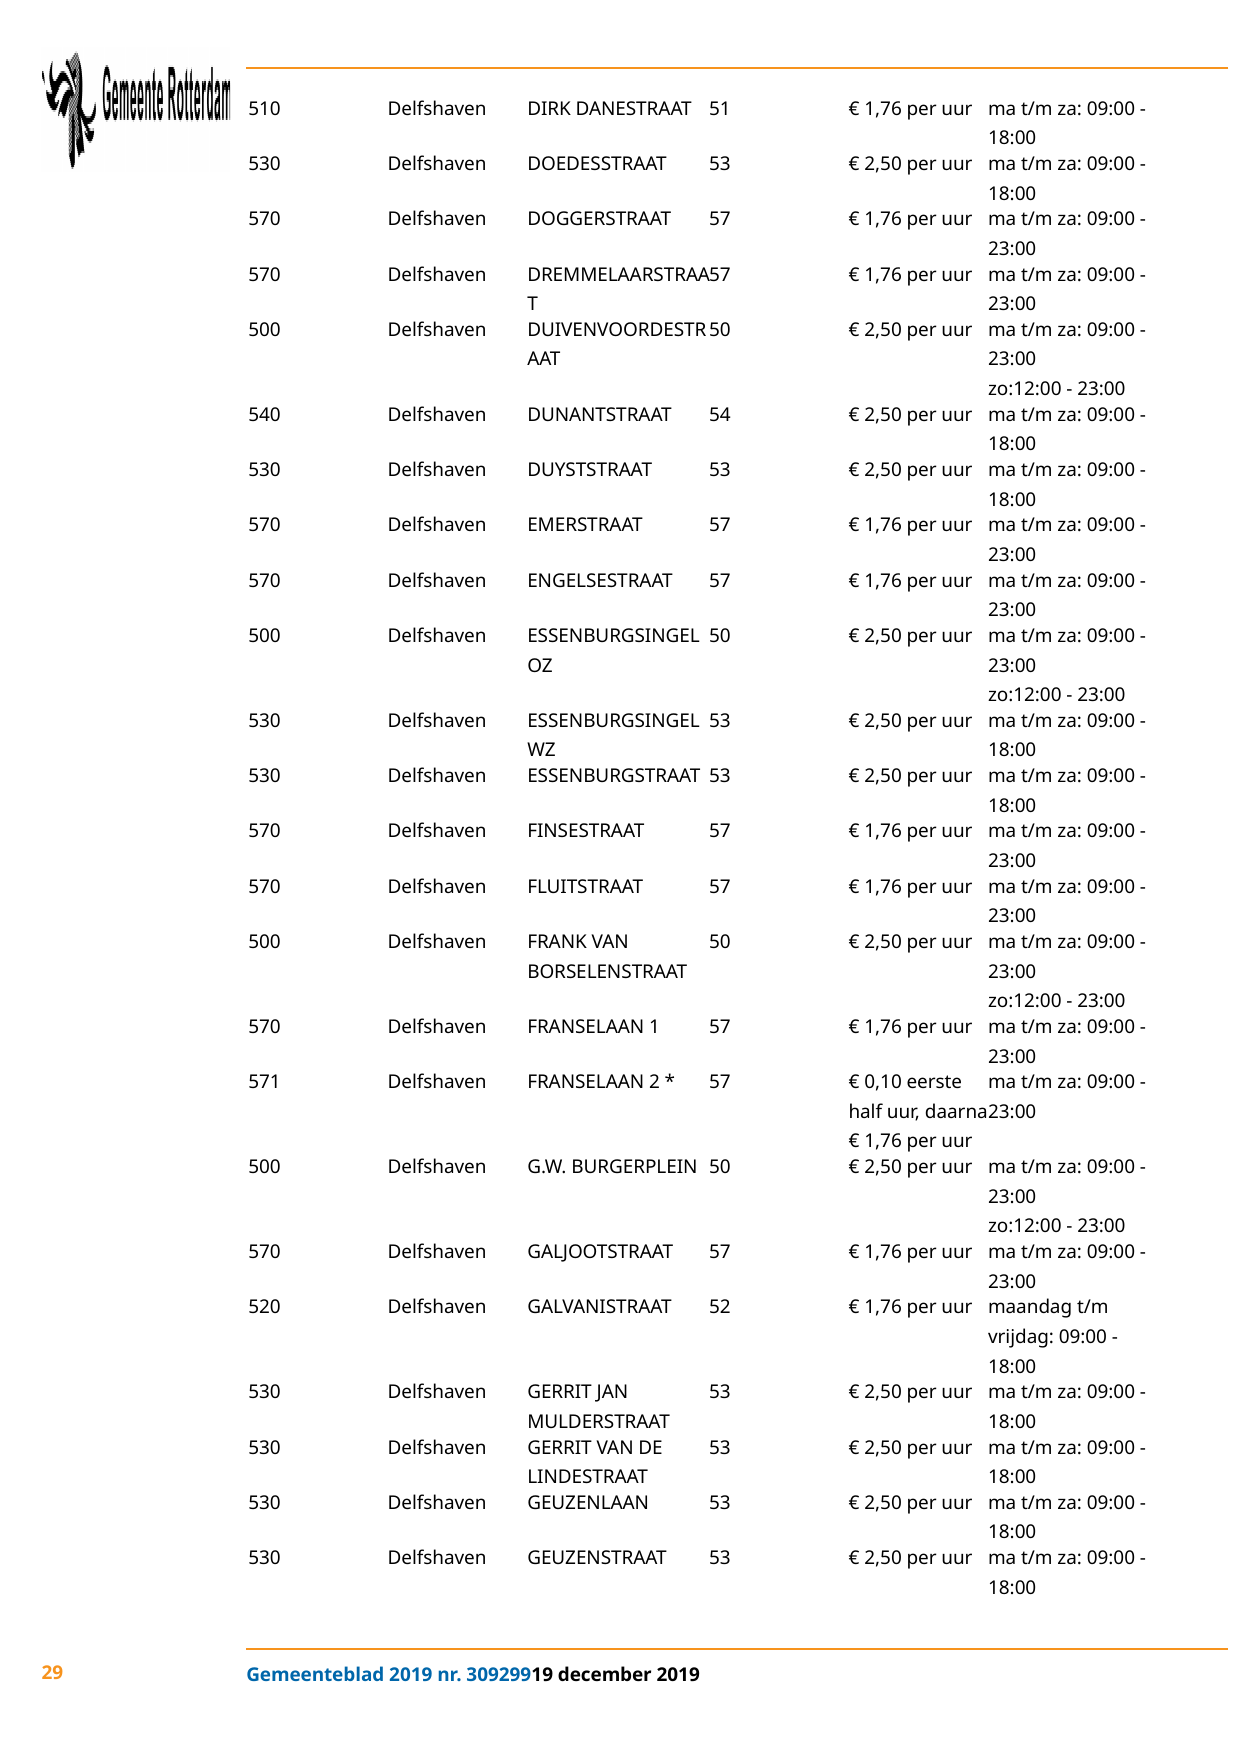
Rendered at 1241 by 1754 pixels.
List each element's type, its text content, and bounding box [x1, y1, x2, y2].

table_cell € 2,50 per uur [848, 1489, 988, 1544]
table_cell 50 [709, 316, 848, 401]
table_cell 530 [248, 1434, 387, 1489]
table_cell FRANSELAAN 1 [527, 1013, 709, 1068]
table_cell ESSENBURGSINGEL WZ [527, 707, 709, 762]
table_cell Delfshaven [388, 456, 527, 512]
table_cell Delfshaven [388, 512, 527, 567]
table_cell € 1,76 per uur [848, 512, 988, 567]
table_cell € 1,76 per uur [848, 1294, 988, 1378]
table_cell 570 [248, 205, 387, 261]
table_cell ma t/m za: 09:00 - 23:00 [988, 818, 1152, 873]
table_cell 570 [248, 567, 387, 622]
table_cell ma t/m za: 09:00 - 23:00 [988, 567, 1152, 622]
table_cell 500 [248, 1154, 387, 1238]
table_cell 53 [709, 763, 848, 818]
table_cell 570 [248, 512, 387, 567]
table_cell GERRIT JAN MULDERSTRAAT [527, 1379, 709, 1434]
table_cell ma t/m za: 09:00 - 18:00 [988, 150, 1152, 205]
table_cell Delfshaven [388, 1434, 527, 1489]
table_cell 50 [709, 622, 848, 707]
table_cell € 1,76 per uur [848, 205, 988, 261]
table_cell GALJOOTSTRAAT [527, 1238, 709, 1294]
table_cell 51 [709, 95, 848, 150]
table_cell Delfshaven [388, 707, 527, 762]
table_cell ma t/m za: 09:00 - 23:00 zo:12:00 - 23:00 [988, 316, 1152, 401]
table_cell FINSESTRAAT [527, 818, 709, 873]
table_cell ma t/m za: 09:00 - 23:00 [988, 873, 1152, 928]
table_cell 53 [709, 707, 848, 762]
table_cell FLUITSTRAAT [527, 873, 709, 928]
table_cell 57 [709, 261, 848, 316]
table_cell Delfshaven [388, 1294, 527, 1378]
table_cell € 2,50 per uur [848, 763, 988, 818]
table_cell Delfshaven [388, 261, 527, 316]
table_cell Delfshaven [388, 1379, 527, 1434]
table_cell Delfshaven [388, 150, 527, 205]
table_cell 530 [248, 456, 387, 512]
table_cell 500 [248, 316, 387, 401]
table_cell ma t/m za: 09:00 - 18:00 [988, 1545, 1152, 1600]
table_cell DOEDESSTRAAT [527, 150, 709, 205]
table_cell 571 [248, 1069, 387, 1153]
table_cell 57 [709, 1238, 848, 1294]
table_cell ma t/m za: 09:00 - 23:00 [988, 1238, 1152, 1294]
table_cell ma t/m za: 09:00 - 18:00 [988, 707, 1152, 762]
table_cell 50 [709, 928, 848, 1013]
table_cell € 2,50 per uur [848, 456, 988, 512]
table_cell € 2,50 per uur [848, 1545, 988, 1600]
table_cell 57 [709, 567, 848, 622]
table_cell ma t/m za: 09:00 - 23:00 zo:12:00 - 23:00 [988, 622, 1152, 707]
table_cell 570 [248, 1238, 387, 1294]
table_cell Delfshaven [388, 873, 527, 928]
table_cell 530 [248, 1489, 387, 1544]
table_cell ma t/m za: 09:00 - 18:00 [988, 1379, 1152, 1434]
table_cell 530 [248, 763, 387, 818]
table_cell ESSENBURGSINGEL OZ [527, 622, 709, 707]
table_cell € 2,50 per uur [848, 150, 988, 205]
table_cell ma t/m za: 09:00 - 18:00 [988, 1434, 1152, 1489]
table_cell € 1,76 per uur [848, 95, 988, 150]
table_cell € 2,50 per uur [848, 1434, 988, 1489]
table_cell € 2,50 per uur [848, 622, 988, 707]
table_cell Delfshaven [388, 567, 527, 622]
table_cell ma t/m za: 09:00 - 23:00 [988, 205, 1152, 261]
table_cell ma t/m za: 09:00 - 23:00 [988, 512, 1152, 567]
table_cell G.W. BURGERPLEIN [527, 1154, 709, 1238]
table_cell € 2,50 per uur [848, 707, 988, 762]
table_cell 53 [709, 1545, 848, 1600]
table_cell 53 [709, 1489, 848, 1544]
picture [41, 47, 231, 172]
table_cell € 0,10 eerste half uur, daarna € 1,76 per uur [848, 1069, 988, 1153]
table_cell EMERSTRAAT [527, 512, 709, 567]
table_cell FRANK VAN BORSELENSTRAAT [527, 928, 709, 1013]
table_cell ma t/m za: 09:00 - 18:00 [988, 763, 1152, 818]
table_cell 500 [248, 622, 387, 707]
table_cell Delfshaven [388, 928, 527, 1013]
table_cell GALVANISTRAAT [527, 1294, 709, 1378]
table_cell 57 [709, 1069, 848, 1153]
table_cell € 2,50 per uur [848, 1379, 988, 1434]
table_cell € 1,76 per uur [848, 261, 988, 316]
table_cell Delfshaven [388, 1013, 527, 1068]
table_cell ma t/m za: 09:00 - 23:00 zo:12:00 - 23:00 [988, 1154, 1152, 1238]
table_cell GERRIT VAN DE LINDESTRAAT [527, 1434, 709, 1489]
table_cell ma t/m za: 09:00 - 23:00 [988, 1069, 1152, 1153]
table_cell 53 [709, 1434, 848, 1489]
table_cell Delfshaven [388, 1489, 527, 1544]
table_cell Delfshaven [388, 1069, 527, 1153]
table_cell Delfshaven [388, 1238, 527, 1294]
table_cell 57 [709, 818, 848, 873]
table_cell ENGELSESTRAAT [527, 567, 709, 622]
table_cell 50 [709, 1154, 848, 1238]
table_cell 570 [248, 818, 387, 873]
table_cell Delfshaven [388, 1545, 527, 1600]
table_cell DUIVENVOORDESTRAAT [527, 316, 709, 401]
table_cell Delfshaven [388, 401, 527, 456]
table_cell 500 [248, 928, 387, 1013]
table_cell ma t/m za: 09:00 - 18:00 [988, 401, 1152, 456]
table_cell GEUZENLAAN [527, 1489, 709, 1544]
table_cell 530 [248, 1379, 387, 1434]
table_cell DUYSTSTRAAT [527, 456, 709, 512]
table_cell 54 [709, 401, 848, 456]
table_cell 57 [709, 512, 848, 567]
table_cell Delfshaven [388, 316, 527, 401]
table_cell 510 [248, 95, 387, 150]
table_cell Delfshaven [388, 1154, 527, 1238]
table_cell ma t/m za: 09:00 - 23:00 zo:12:00 - 23:00 [988, 928, 1152, 1013]
table_cell 53 [709, 456, 848, 512]
table_cell 57 [709, 205, 848, 261]
table_cell GEUZENSTRAAT [527, 1545, 709, 1600]
table_cell 57 [709, 1013, 848, 1068]
table_cell € 1,76 per uur [848, 818, 988, 873]
table_cell 57 [709, 873, 848, 928]
table_cell 570 [248, 1013, 387, 1068]
table_cell 52 [709, 1294, 848, 1378]
table_cell € 1,76 per uur [848, 567, 988, 622]
table_cell Delfshaven [388, 763, 527, 818]
table_cell 530 [248, 707, 387, 762]
table_cell ma t/m za: 09:00 - 18:00 [988, 95, 1152, 150]
table_cell ma t/m za: 09:00 - 23:00 [988, 1013, 1152, 1068]
table_cell DIRK DANESTRAAT [527, 95, 709, 150]
table_cell ma t/m za: 09:00 - 18:00 [988, 1489, 1152, 1544]
table_cell € 2,50 per uur [848, 1154, 988, 1238]
table_cell DREMMELAARSTRAAT [527, 261, 709, 316]
table_cell DOGGERSTRAAT [527, 205, 709, 261]
table_cell 570 [248, 873, 387, 928]
table_cell ma t/m za: 09:00 - 18:00 [988, 456, 1152, 512]
table_cell Delfshaven [388, 95, 527, 150]
table_cell 540 [248, 401, 387, 456]
table_cell 570 [248, 261, 387, 316]
table_cell € 1,76 per uur [848, 1013, 988, 1068]
table_cell maandag t/m vrijdag: 09:00 - 18:00 [988, 1294, 1152, 1378]
table_cell € 1,76 per uur [848, 873, 988, 928]
table_cell € 2,50 per uur [848, 316, 988, 401]
table_cell 530 [248, 150, 387, 205]
table_cell ESSENBURGSTRAAT [527, 763, 709, 818]
table_cell FRANSELAAN 2 * [527, 1069, 709, 1153]
table_cell 520 [248, 1294, 387, 1378]
table_cell € 2,50 per uur [848, 928, 988, 1013]
table_cell 53 [709, 150, 848, 205]
table_cell 53 [709, 1379, 848, 1434]
table_cell Delfshaven [388, 622, 527, 707]
table_cell € 1,76 per uur [848, 1238, 988, 1294]
table_cell DUNANTSTRAAT [527, 401, 709, 456]
table_cell € 2,50 per uur [848, 401, 988, 456]
table_cell ma t/m za: 09:00 - 23:00 [988, 261, 1152, 316]
table_cell Delfshaven [388, 205, 527, 261]
table_cell 530 [248, 1545, 387, 1600]
table_cell Delfshaven [388, 818, 527, 873]
